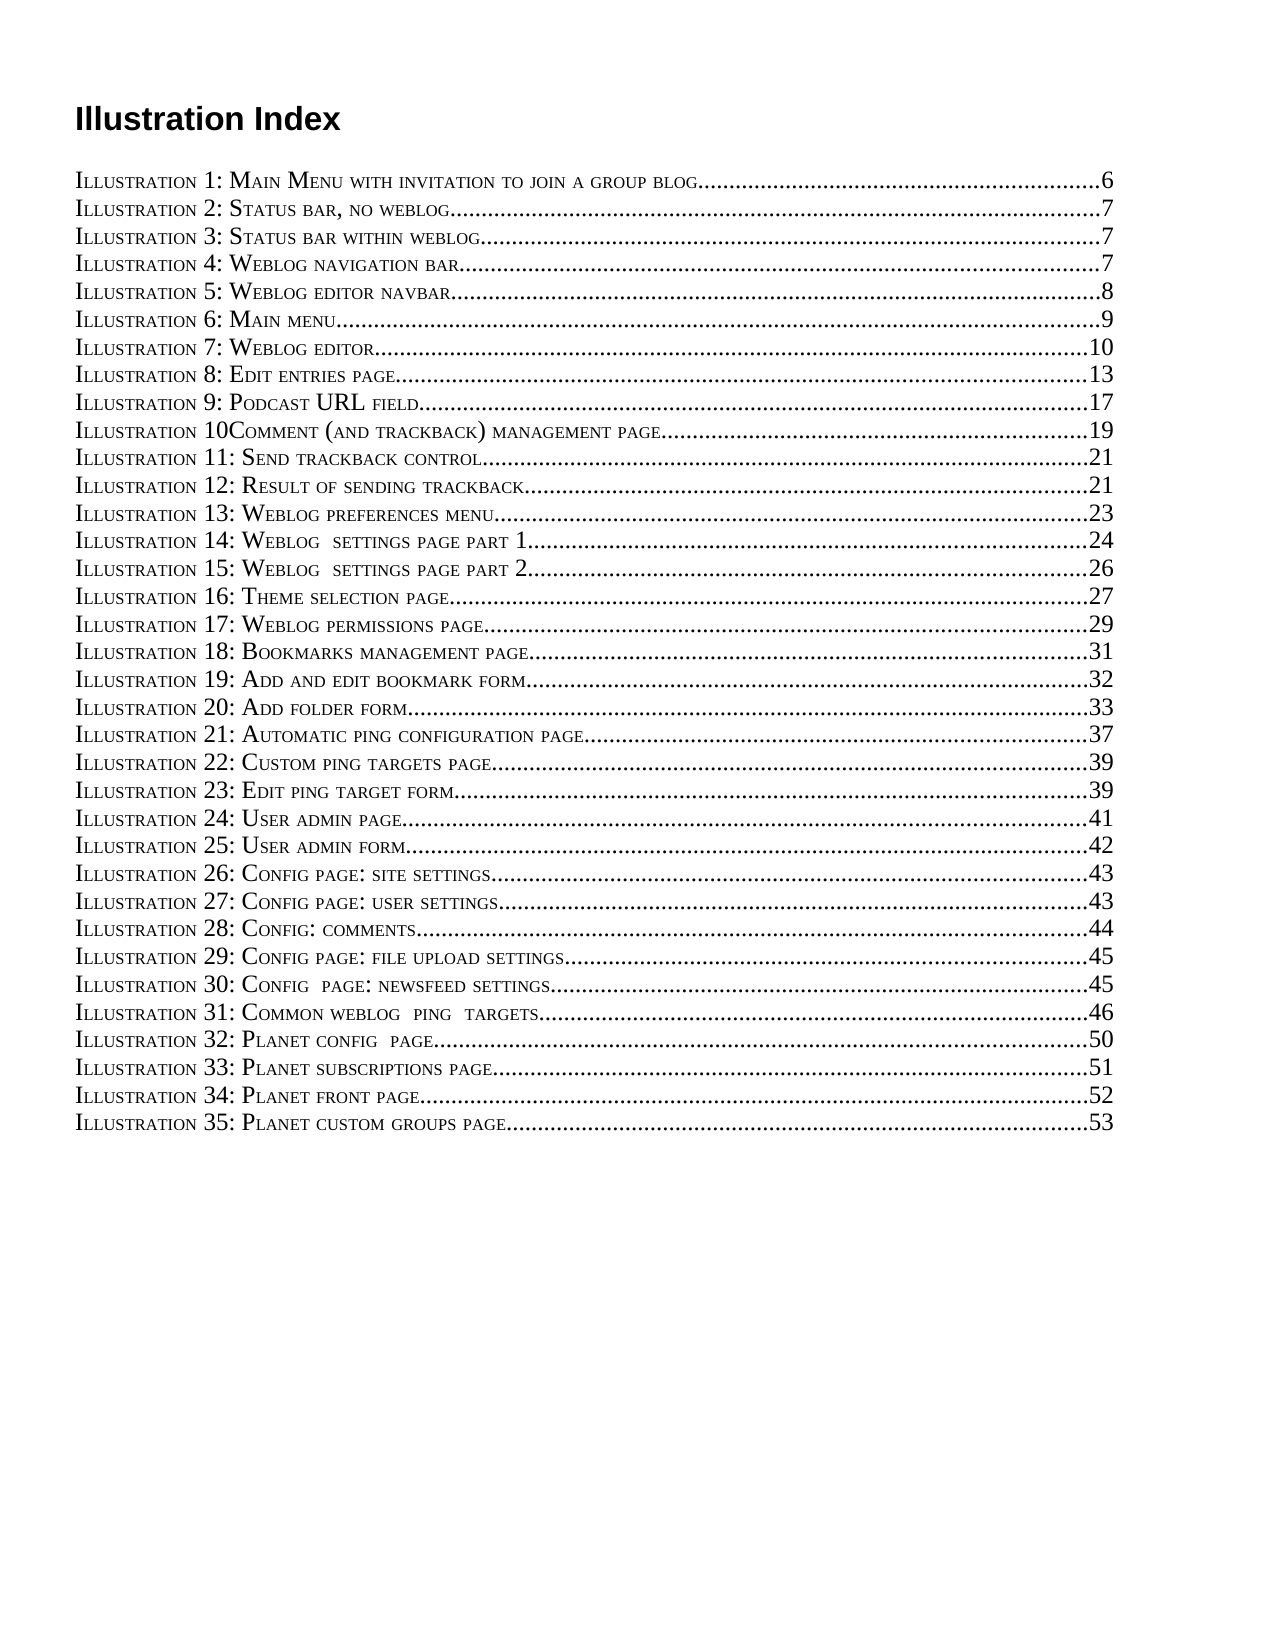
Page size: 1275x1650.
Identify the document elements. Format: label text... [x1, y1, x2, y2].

text Illustration 4: Weblog navigation bar 7 [75, 249, 1200, 277]
text Illustration 22: Custom ping targets page 39 [75, 748, 1200, 776]
text Illustration 24: User admin page 41 [75, 804, 1200, 831]
text Illustration 19: Add and edit bookmark form 32 [75, 665, 1200, 693]
text Illustration 34: Planet front page 52 [75, 1081, 1200, 1108]
text Illustration 21: Automatic ping configuration page 37 [75, 721, 1200, 748]
text Illustration 11: Send trackback control 21 [75, 443, 1200, 471]
text Illustration 20: Add folder form 33 [75, 693, 1200, 721]
text Illustration 10Comment (and trackback) management page 19 [75, 416, 1200, 443]
text Illustration 15: Weblog settings page part 2 26 [75, 554, 1200, 582]
text Illustration 35: Planet custom groups page 53 [75, 1108, 1200, 1136]
text Illustration 31: Common weblog ping targets 46 [75, 998, 1200, 1025]
text Illustration 13: Weblog preferences menu 23 [75, 499, 1200, 527]
subtitle Illustration Index [75, 100, 1200, 137]
text Illustration 1: Main Menu with invitation to join a group blog 6 [75, 166, 1200, 194]
text Illustration 2: Status bar, no weblog 7 [75, 194, 1200, 222]
text Illustration 6: Main menu 9 [75, 305, 1200, 333]
text Illustration 30: Config page: newsfeed settings 45 [75, 970, 1200, 998]
text Illustration 18: Bookmarks management page 31 [75, 637, 1200, 665]
text Illustration 5: Weblog editor navbar 8 [75, 277, 1200, 305]
text Illustration 17: Weblog permissions page 29 [75, 610, 1200, 637]
text Illustration 25: User admin form 42 [75, 831, 1200, 859]
text Illustration 16: Theme selection page 27 [75, 582, 1200, 610]
text Illustration 7: Weblog editor 10 [75, 333, 1200, 360]
text Illustration 8: Edit entries page 13 [75, 360, 1200, 388]
text Illustration 14: Weblog settings page part 1 24 [75, 527, 1200, 554]
text Illustration 26: Config page: site settings 43 [75, 859, 1200, 887]
text Illustration 33: Planet subscriptions page 51 [75, 1053, 1200, 1081]
text Illustration 27: Config page: user settings 43 [75, 887, 1200, 914]
text Illustration 9: Podcast URL field 17 [75, 388, 1200, 416]
text Illustration 12: Result of sending trackback 21 [75, 471, 1200, 499]
text Illustration 23: Edit ping target form 39 [75, 776, 1200, 804]
text Illustration 32: Planet config page 50 [75, 1025, 1200, 1053]
text Illustration 28: Config: comments 44 [75, 914, 1200, 942]
text Illustration 3: Status bar within weblog 7 [75, 222, 1200, 249]
text Illustration 29: Config page: file upload settings 45 [75, 942, 1200, 970]
